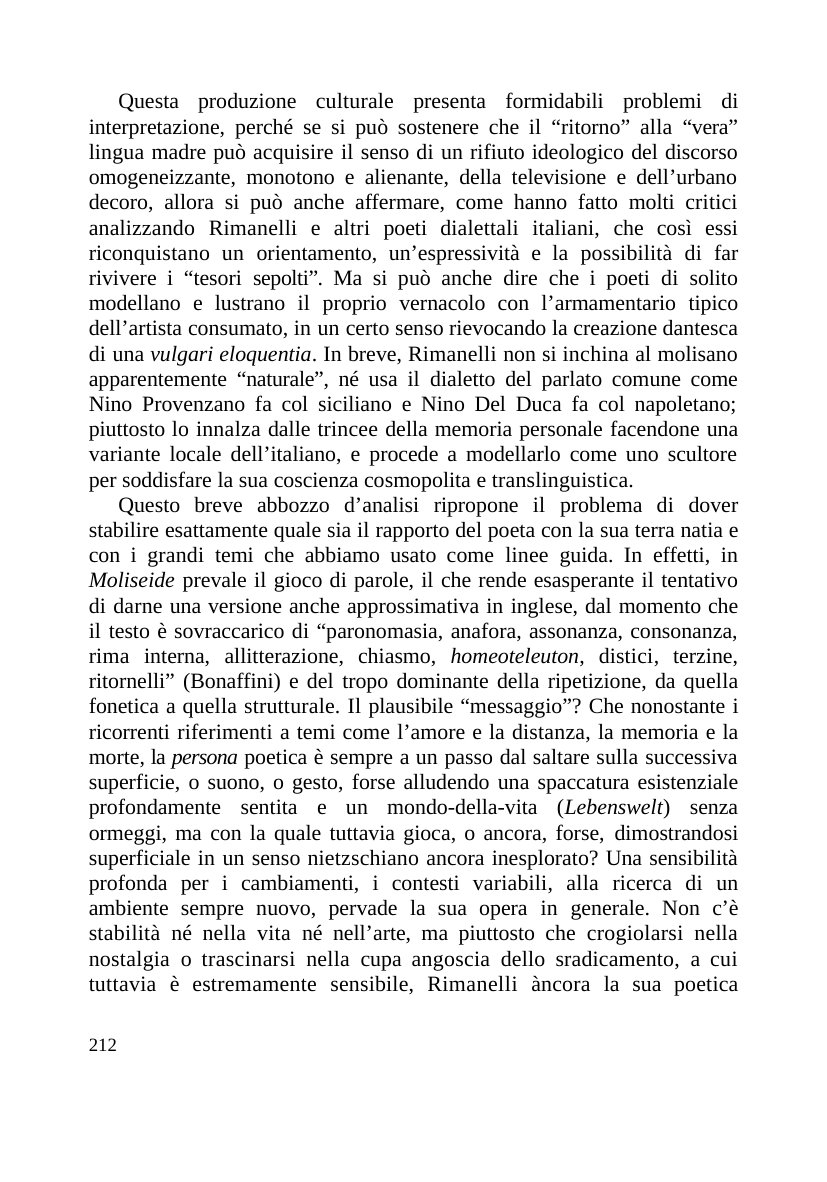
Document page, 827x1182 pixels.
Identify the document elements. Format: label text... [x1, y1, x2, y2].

text Questo breve abbozzo d’analisi ripropone il problema di dover stabilire esattamente quale sia il rapporto del poeta con la sua terra natia e con i grandi temi che abbiamo usato come linee guida. In effetti, in Moliseide prevale il gioco di parole, il che rende esasperante il tentativo di darne una versione anche approssimativa in inglese, dal momento che il testo è sovraccarico di “paronomasia, anafora, assonanza, consonanza, rima interna, allitterazione, chiasmo, homeoteleuton, distici, terzine, ritornelli” (Bonaffini) e del tropo dominante della ripetizione, da quella fonetica a quella strutturale. Il plausibile “messaggio”? Che nonostante i ricorrenti riferimenti a temi come l’amore e la distanza, la memoria e la morte, la persona poetica è sempre a un passo dal saltare sulla successiva superficie, o suono, o gesto, forse alludendo una spaccatura esistenziale profondamente sentita e un mondo-della-vita (Lebenswelt) senza ormeggi, ma con la quale tuttavia gioca, o ancora, forse, dimostrandosi superficiale in un senso nietzschiano ancora inesplorato? Una sensibilità profonda per i cambiamenti, i contesti variabili, alla ricerca di un ambiente sempre nuovo, pervade la sua opera in generale. Non c’è stabilità né nella vita né nell’arte, ma piuttosto che crogiolarsi nella nostalgia o trascinarsi nella cupa angoscia dello sradicamento, a cui tuttavia è estremamente sensibile, Rimanelli àncora la sua poetica [88, 492, 738, 996]
text Questa produzione culturale presenta formidabili problemi di interpretazione, perché se si può sostenere che il “ritorno” alla “vera” lingua madre può acquisire il senso di un rifiuto ideologico del discorso omogeneizzante, monotono e alienante, della televisione e dell’urbano decoro, allora si può anche affermare, come hanno fatto molti critici analizzando Rimanelli e altri poeti dialettali italiani, che così essi riconquistano un orientamento, un’espressività e la possibilità di far rivivere i “tesori sepolti”. Ma si può anche dire che i poeti di solito modellano e lustrano il proprio vernacolo con l’armamentario tipico dell’artista consumato, in un certo senso rievocando la creazione dantesca di una vulgari eloquentia. In breve, Rimanelli non si inchina al molisano apparentemente “naturale”, né usa il dialetto del parlato comune come Nino Provenzano fa col siciliano e Nino Del Duca fa col napoletano; piuttosto lo innalza dalle trincee della memoria personale facendone una variante locale dell’italiano, e procede a modellarlo come uno scultore per soddisfare la sua coscienza cosmopolita e translinguistica. [88, 88, 738, 492]
